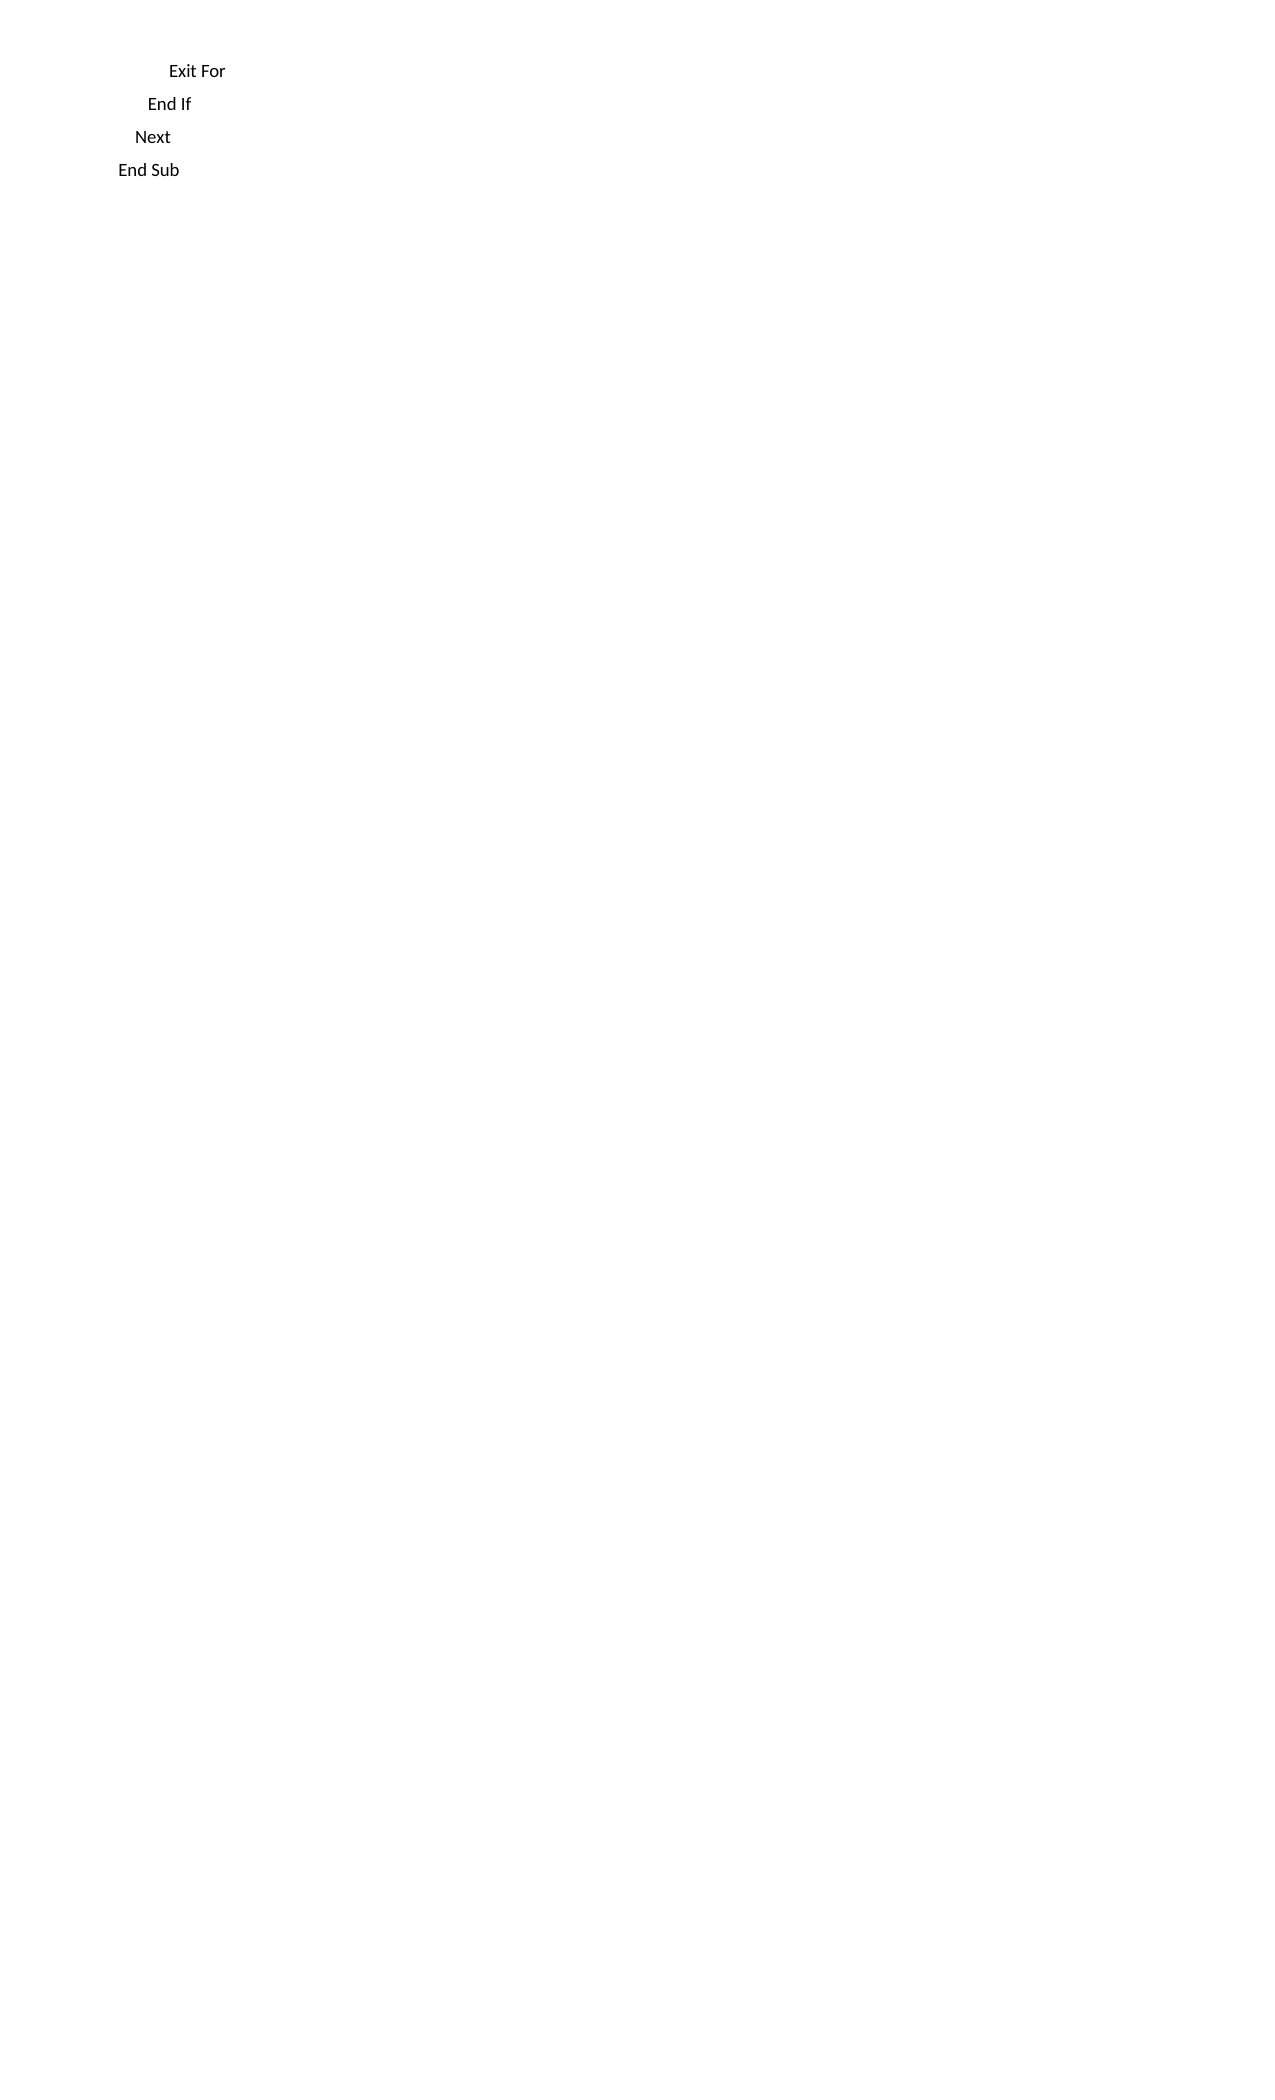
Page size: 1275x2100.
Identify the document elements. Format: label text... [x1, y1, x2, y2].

text End Sub [118, 158, 1216, 181]
text Next [118, 125, 1216, 148]
text Exit For [118, 59, 1216, 82]
text End If [118, 92, 1216, 115]
